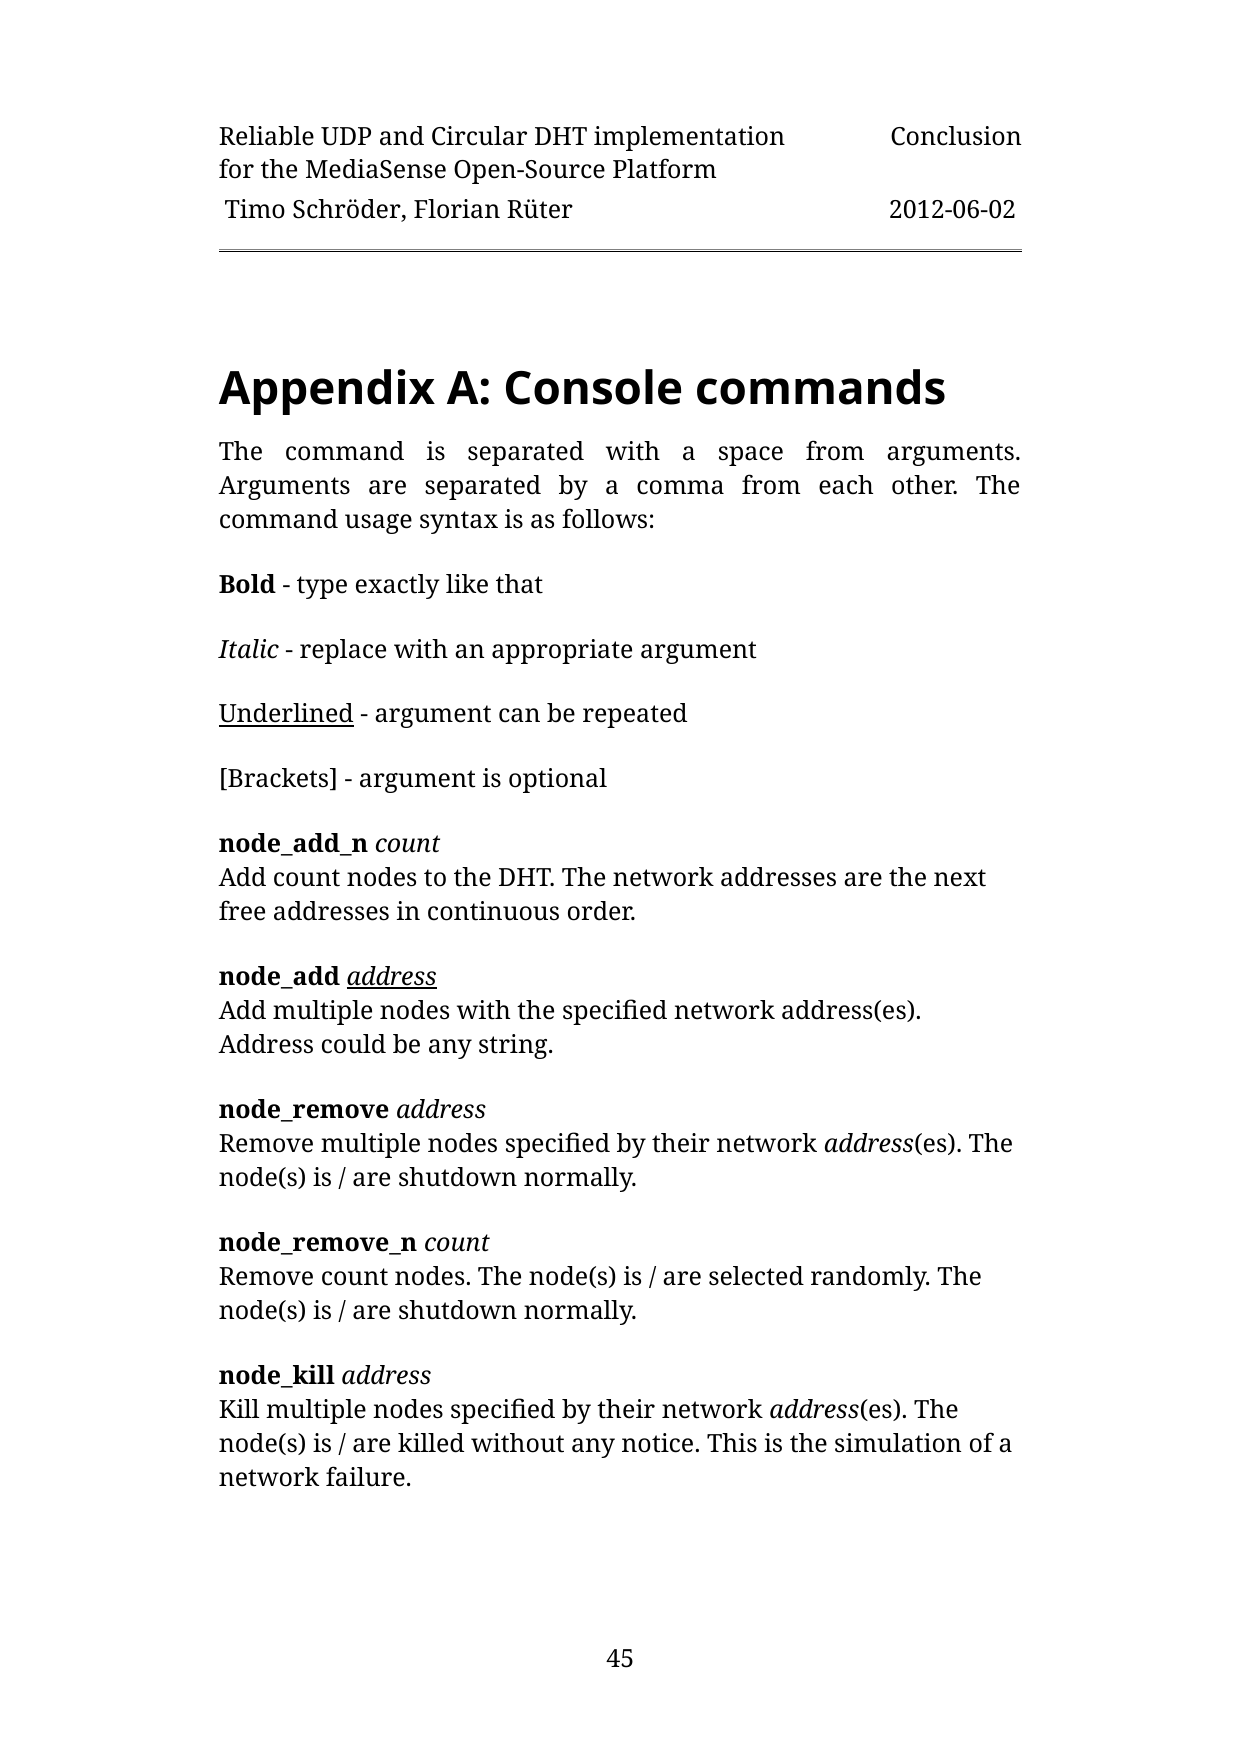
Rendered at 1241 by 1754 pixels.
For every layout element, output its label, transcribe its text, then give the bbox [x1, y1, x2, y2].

subtitle Appendix A: Console commands [218, 356, 1022, 418]
text Italic - replace with an appropriate argument [218, 631, 1022, 665]
text [Brackets] - argument is optional [218, 761, 1022, 795]
text node_remove_n count Remove count nodes. The node(s) is / are selected randomly. The node(s) is / are shutdown normally. [218, 1224, 1022, 1327]
text Underlined - argument can be repeated [218, 696, 1022, 730]
text The command is separated with a space from arguments. Arguments are separated by a comma from each other. The command usage syntax is as follows: [218, 433, 1022, 536]
text node_remove address Remove multiple nodes specified by their network address(es). The node(s) is / are shutdown normally. [218, 1091, 1022, 1194]
text node_kill address Kill multiple nodes specified by their network address(es). The node(s) is / are killed without any notice. This is the simulation of a network failure. [218, 1357, 1022, 1493]
text node_add address Add multiple nodes with the specified network address(es). Address could be any string. [218, 958, 1022, 1061]
text node_add_n count Add count nodes to the DHT. The network addresses are the next free addresses in continuous order. [218, 826, 1022, 928]
text Bold - type exactly like that [218, 566, 1022, 601]
